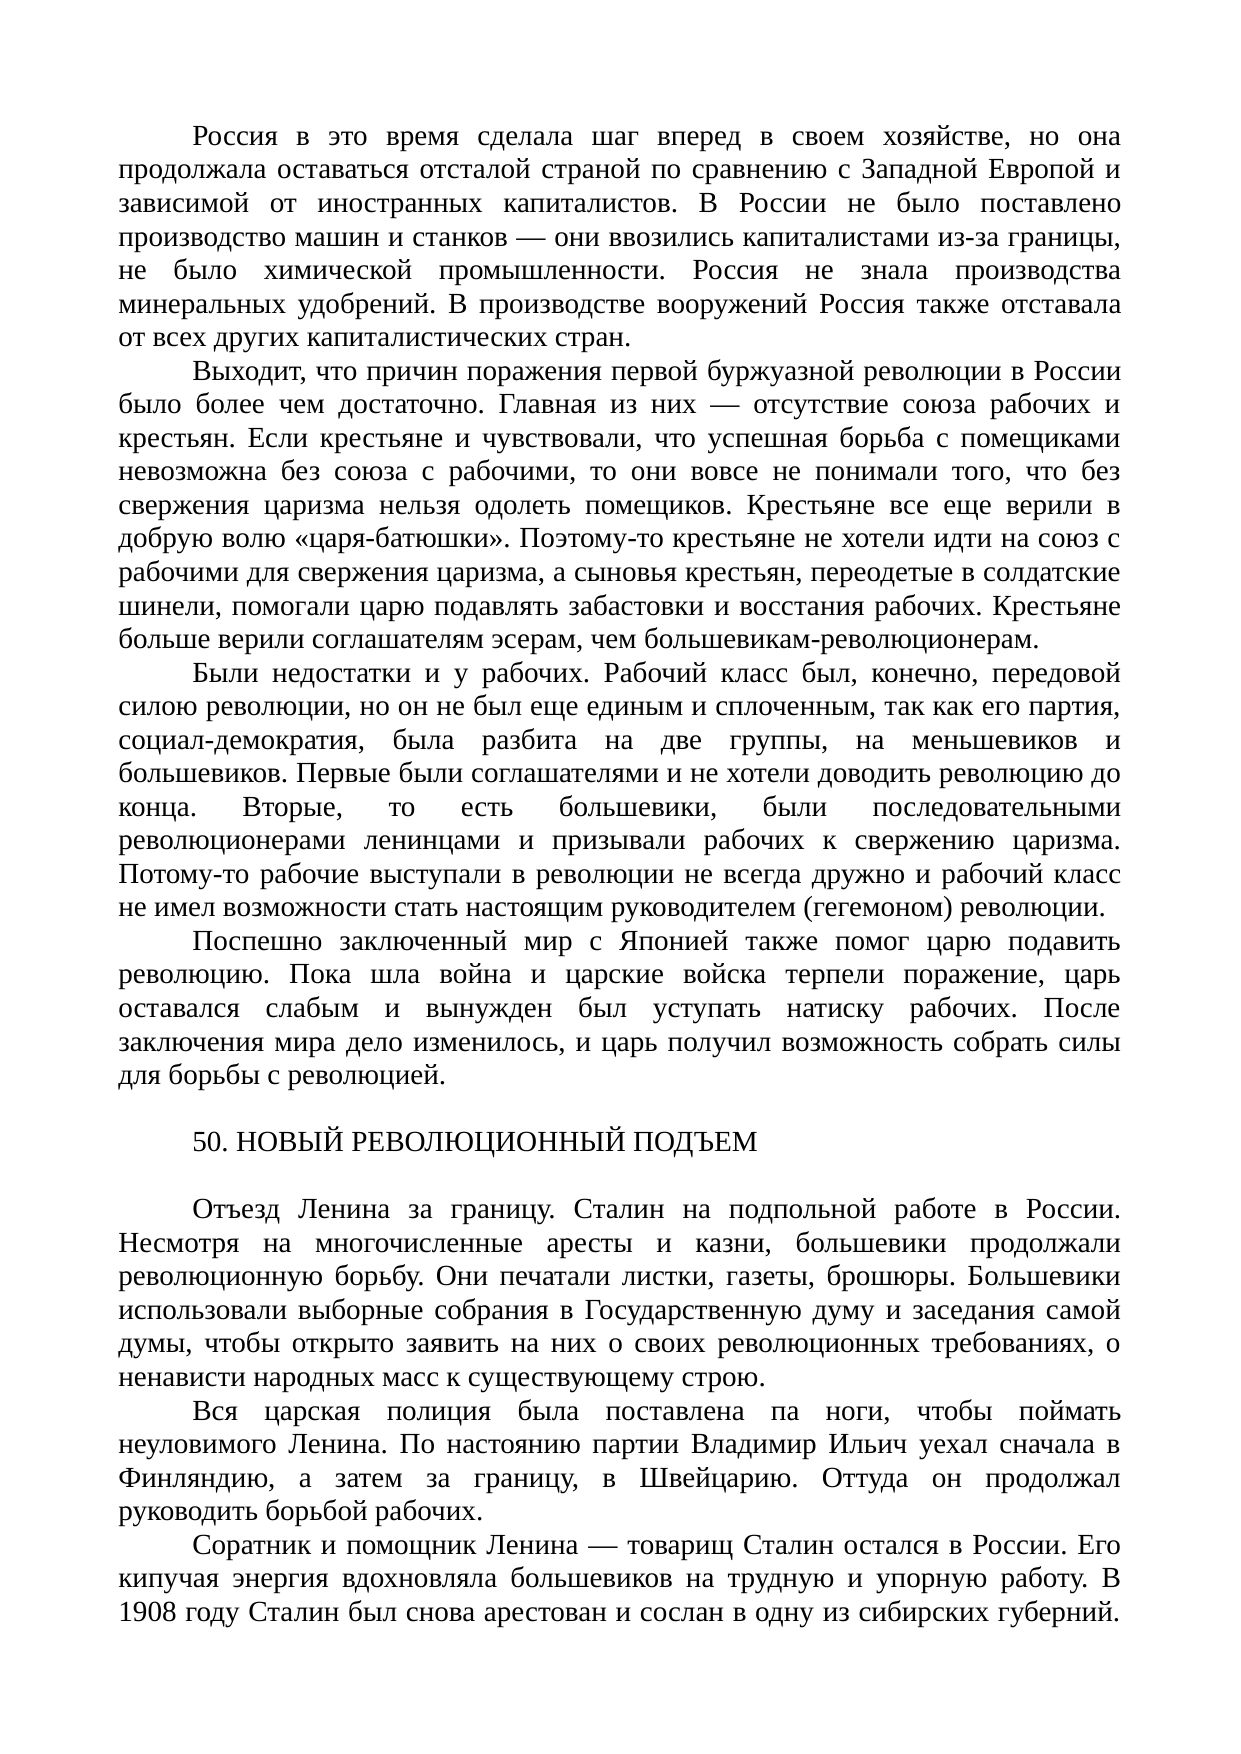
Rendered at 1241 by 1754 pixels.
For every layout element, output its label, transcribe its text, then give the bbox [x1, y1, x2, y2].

text Россия в это время сделала шаг вперед в своем хозяйстве, но она продолжала оставаться отсталой страной по сравнению с Западной Европой и зависимой от иностранных капиталистов. В России не было поставлено производство машин и станков — они ввозились капиталистами из-за границы, не было химической промышленности. Россия не знала производства минеральных удобрений. В производстве вооружений Россия также отставала от всех других капиталистических стран. [118, 118, 1122, 353]
text Вся царская полиция была поставлена па ноги, чтобы поймать неуловимого Ленина. По настоянию партии Владимир Ильич уехал сначала в Финляндию, а затем за границу, в Швейцарию. Оттуда он продолжал руководить борьбой рабочих. [118, 1393, 1122, 1527]
text Выходит, что причин поражения первой буржуазной революции в России было более чем достаточно. Главная из них — отсутствие союза рабочих и крестьян. Если крестьяне и чувствовали, что успешная борьба с помещиками невозможна без союза с рабочими, то они вовсе не понимали того, что без свержения царизма нельзя одолеть помещиков. Крестьяне все еще верили в добрую волю «царя-батюшки». Поэтому-то крестьяне не хотели идти на союз с рабочими для свержения царизма, а сыновья крестьян, переодетые в солдатские шинели, помогали царю подавлять забастовки и восстания рабочих. Крестьяне больше верили соглашателям эсерам, чем большевикам-революционерам. [118, 353, 1122, 655]
text Были недостатки и у рабочих. Рабочий класс был, конечно, передовой силою революции, но он не был еще единым и сплоченным, так как его партия, социал-демократия, была разбита на две группы, на меньшевиков и большевиков. Первые были соглашателями и не хотели доводить революцию до конца. Вторые, то есть большевики, были последовательными революционерами ленинцами и призывали рабочих к свержению царизма. Потому-то рабочие выступали в революции не всегда дружно и рабочий класс не имел возможности стать настоящим руководителем (гегемоном) революции. [118, 655, 1122, 923]
text Отъезд Ленина за границу. Сталин на подпольной работе в России. Несмотря на многочисленные аресты и казни, большевики продолжали революционную борьбу. Они печатали листки, газеты, брошюры. Большевики использовали выборные собрания в Государственную думу и заседания самой думы, чтобы открыто заявить на них о своих революционных требованиях, о ненависти народных масс к существующему строю. [118, 1191, 1122, 1393]
text Поспешно заключенный мир с Японией также помог царю подавить революцию. Пока шла война и царские войска терпели поражение, царь оставался слабым и вынужден был уступать натиску рабочих. После заключения мира дело изменилось, и царь получил возможность собрать силы для борьбы с революцией. [118, 923, 1122, 1091]
text Соратник и помощник Ленина — товарищ Сталин остался в России. Его кипучая энергия вдохновляла большевиков на трудную и упорную работу. В 1908 году Сталин был снова арестован и сослан в одну из сибирских губерний. [118, 1527, 1122, 1627]
text 50. НОВЫЙ РЕВОЛЮЦИОННЫЙ ПОДЪЕМ [118, 1124, 1122, 1158]
